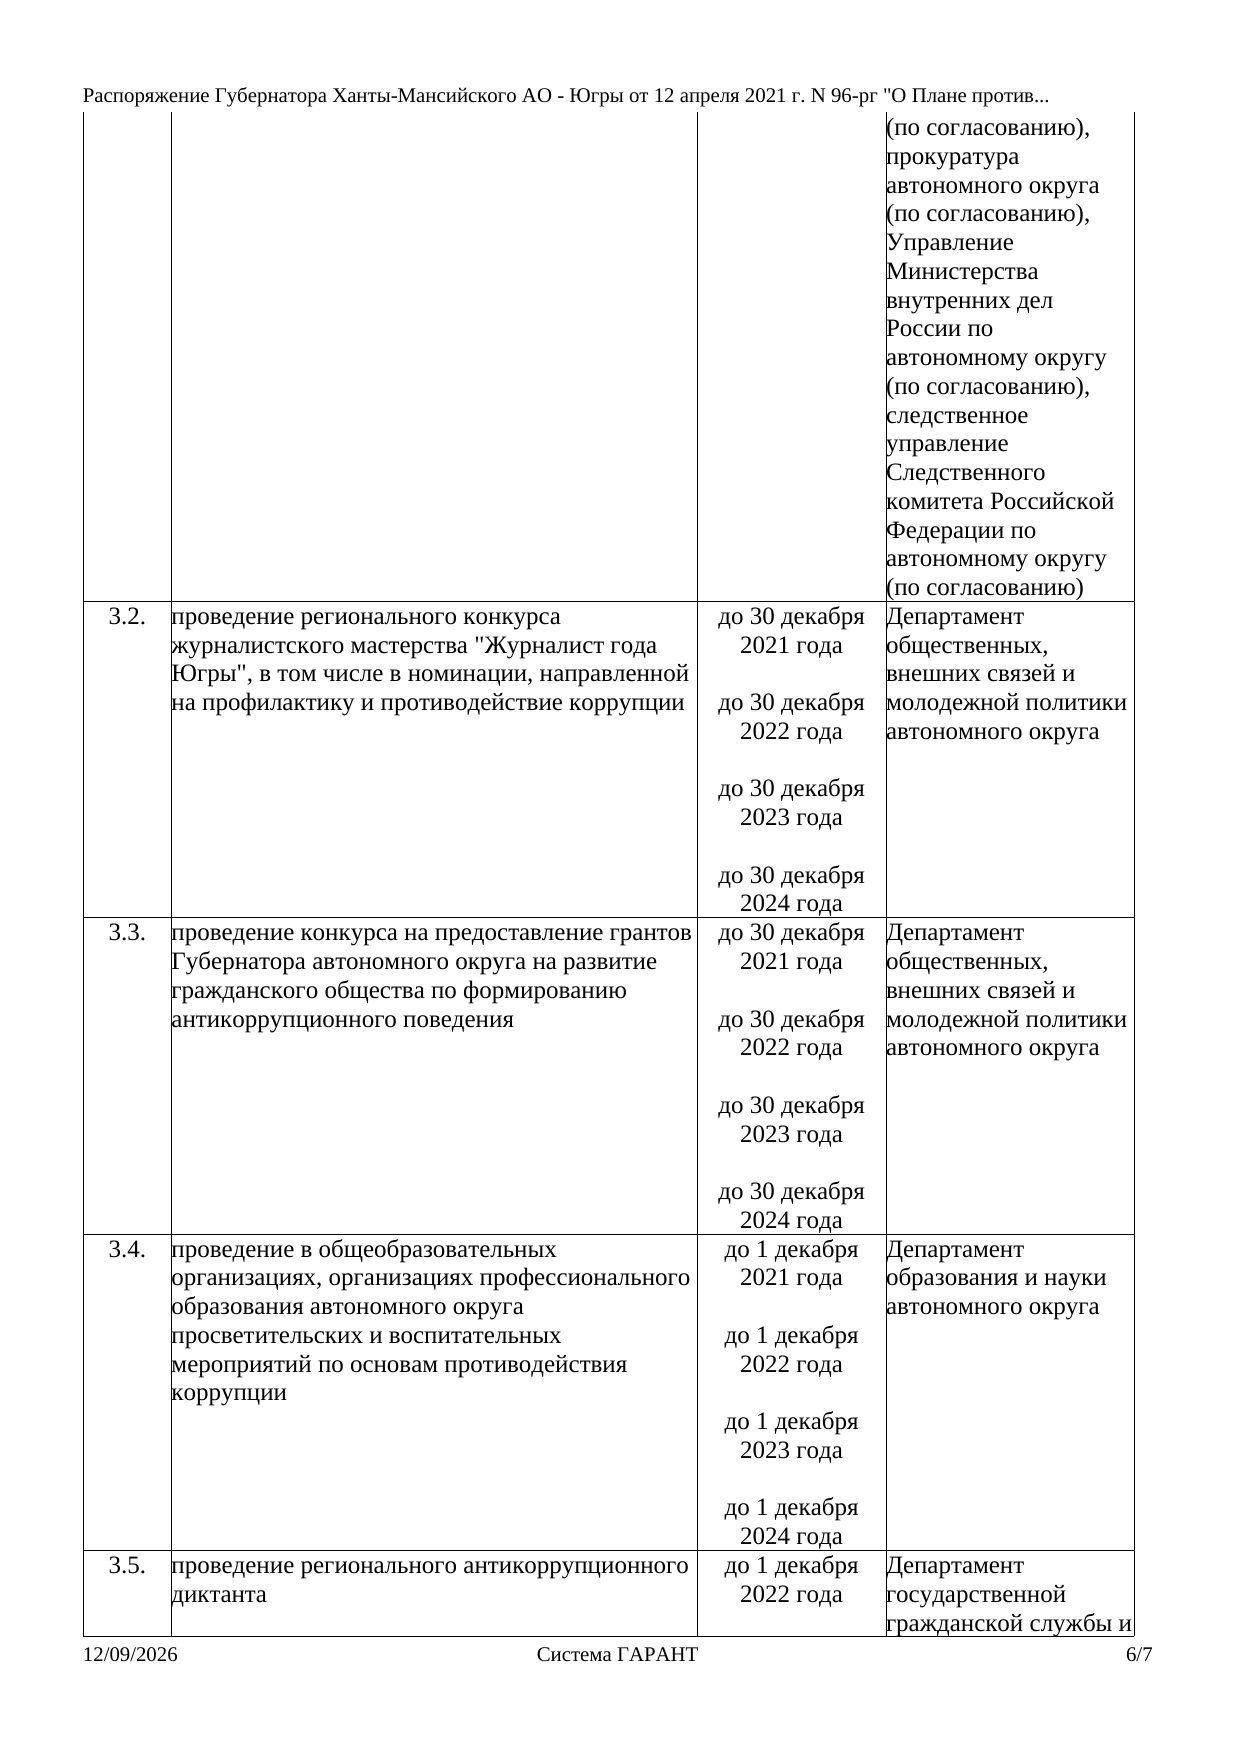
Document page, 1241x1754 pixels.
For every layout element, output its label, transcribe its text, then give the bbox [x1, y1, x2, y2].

table_cell [172, 112, 697, 601]
table_cell [698, 112, 886, 601]
table_cell до 30 декабря 2021 года до 30 декабря 2022 года до 30 декабря 2023 года до 30 декабря 2024 года [698, 918, 886, 1234]
table_cell 3.2. [84, 602, 171, 917]
table_cell до 1 декабря 2022 года [698, 1551, 886, 1636]
table_cell Департамент общественных, внешних связей и молодежной политики автономного округа [887, 918, 1134, 1234]
table_cell Департамент общественных, внешних связей и молодежной политики автономного округа [887, 602, 1134, 917]
table_cell Департамент образования и науки автономного округа [887, 1235, 1134, 1550]
table_cell проведение в общеобразовательных организациях, организациях профессионального образования автономного округа просветительских и воспитательных мероприятий по основам противодействия коррупции [172, 1235, 697, 1550]
table_cell 3.3. [84, 918, 171, 1234]
table_cell (по согласованию), прокуратура автономного округа (по согласованию), Управление Министерства внутренних дел России по автономному округу (по согласованию), следственное управление Следственного комитета Российской Федерации по автономному округу (по согласованию) [887, 112, 1134, 601]
table_cell до 30 декабря 2021 года до 30 декабря 2022 года до 30 декабря 2023 года до 30 декабря 2024 года [698, 602, 886, 917]
table_cell до 1 декабря 2021 года до 1 декабря 2022 года до 1 декабря 2023 года до 1 декабря 2024 года [698, 1235, 886, 1550]
table_cell 3.5. [84, 1551, 171, 1636]
table_cell [84, 112, 171, 601]
table_cell проведение регионального конкурса журналистского мастерства "Журналист года Югры", в том числе в номинации, направленной на профилактику и противодействие коррупции [172, 602, 697, 917]
table_cell Департамент государственной гражданской службы и [887, 1551, 1134, 1636]
table_cell 3.4. [84, 1235, 171, 1550]
table_cell проведение регионального антикоррупционного диктанта [172, 1551, 697, 1636]
table_cell проведение конкурса на предоставление грантов Губернатора автономного округа на развитие гражданского общества по формированию антикоррупционного поведения [172, 918, 697, 1234]
